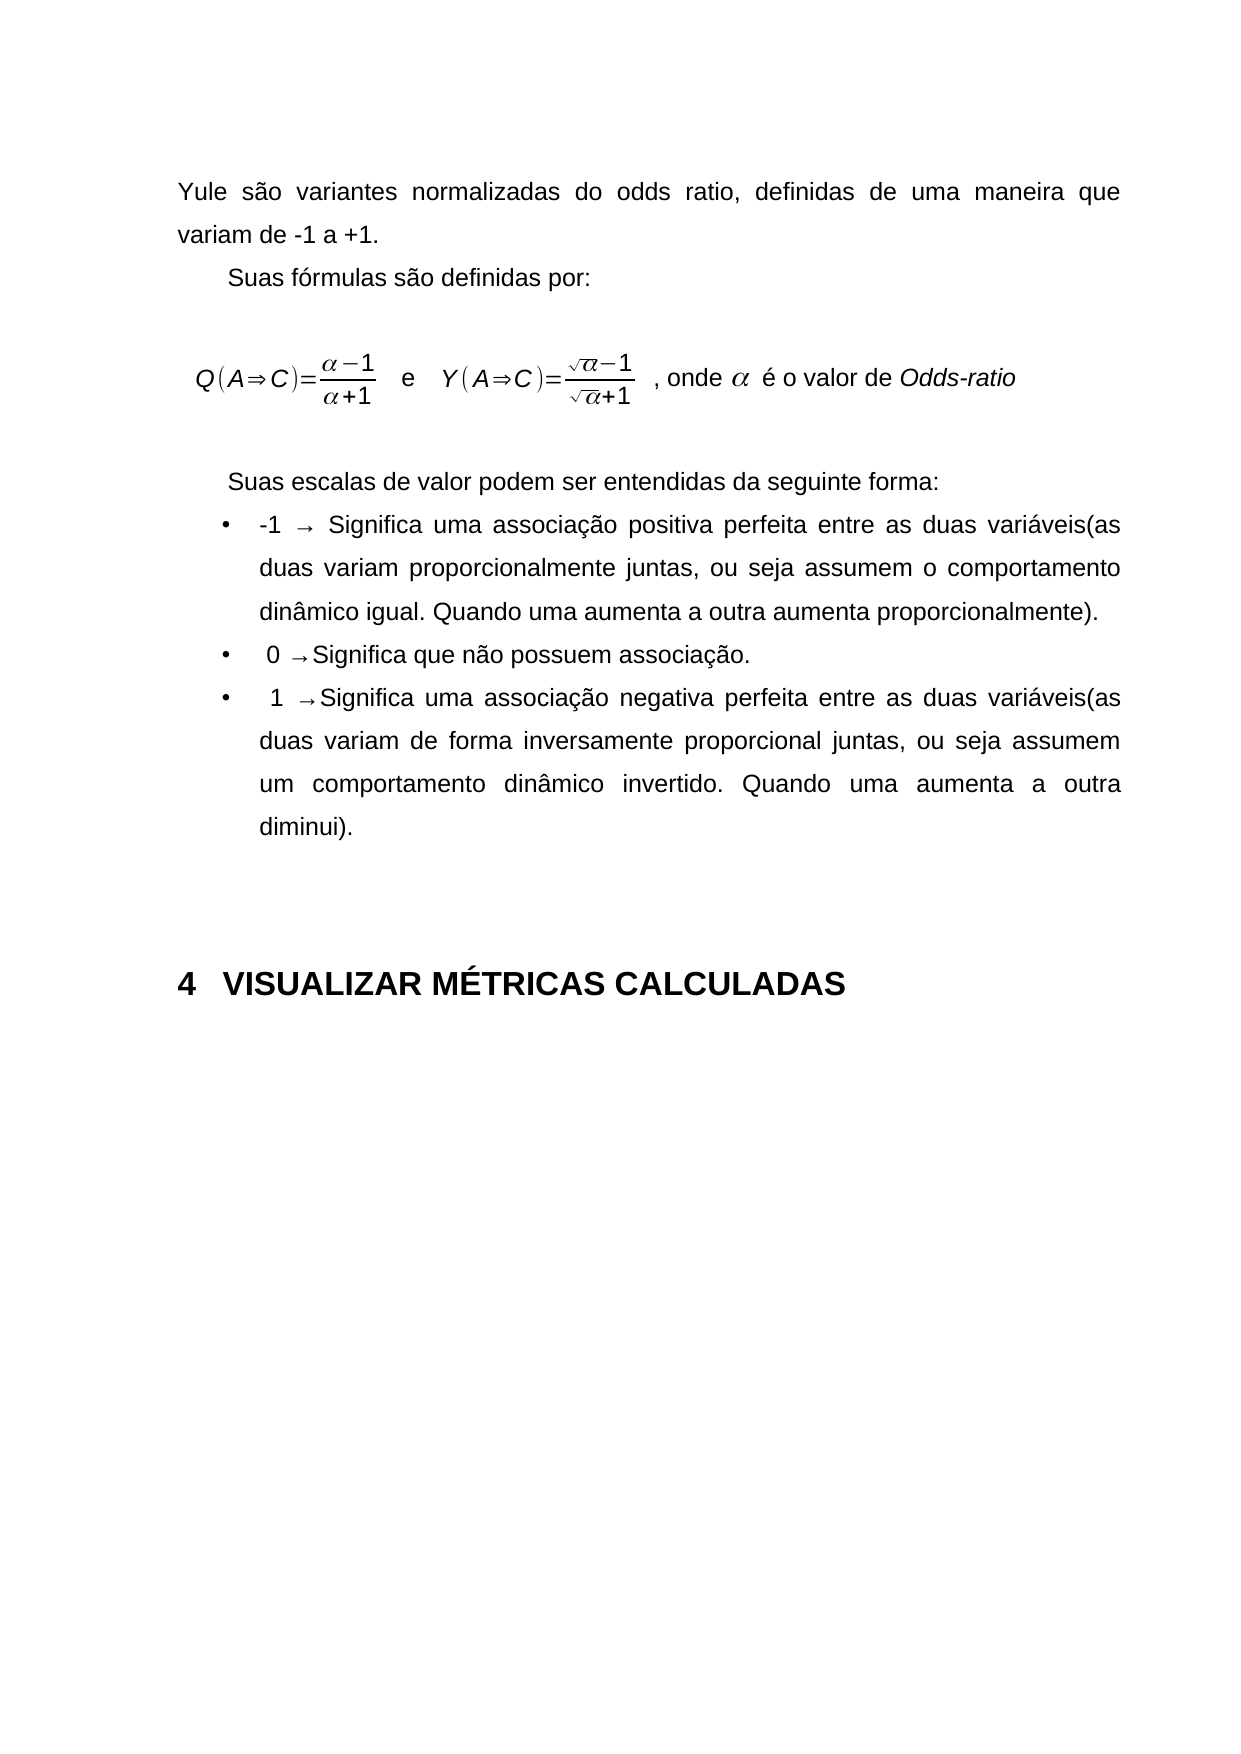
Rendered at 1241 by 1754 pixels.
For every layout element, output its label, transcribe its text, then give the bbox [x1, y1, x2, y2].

text Yule são variantes normalizadas do odds ratio, definidas de uma maneira que variam de -1 a +1. [177, 177, 1122, 249]
list -1 → Significa uma associação positiva perfeita entre as duas variáveis(as duas variam proporcionalmente juntas, ou seja assumem o comportamento dinâmico igual. Quando uma aumenta a outra aumenta proporcionalmente). [222, 510, 1122, 625]
text Suas escalas de valor podem ser entendidas da seguinte forma: [177, 467, 1122, 496]
list 1 →Significa uma associação negativa perfeita entre as duas variáveis(as duas variam de forma inversamente proporcional juntas, ou seja assumem um comportamento dinâmico invertido. Quando uma aumenta a outra diminui). [222, 683, 1122, 841]
text Suas fórmulas são definidas por: [177, 263, 1122, 292]
text e , onde α é o valor de Odds-ratio [177, 350, 1122, 409]
list 0 →Significa que não possuem associação. [222, 640, 1122, 668]
subtitle VISUALIZAR MÉTRICAS CALCULADAS [177, 964, 1122, 1002]
